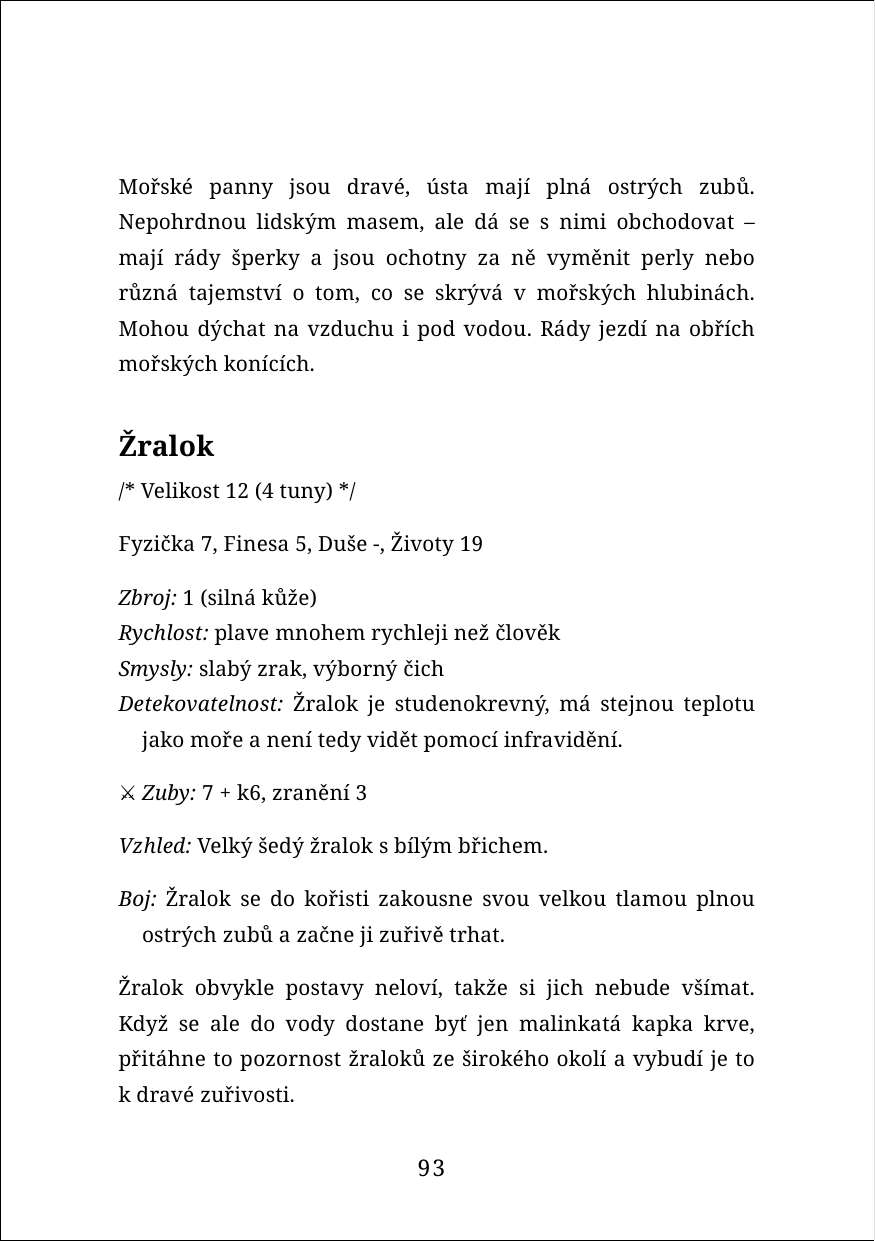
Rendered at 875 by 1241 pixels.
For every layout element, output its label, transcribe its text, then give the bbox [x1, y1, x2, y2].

text Fyzička 7, Finesa 5, Duše -, Životy 19 [118, 529, 756, 558]
text Vzhled: Velký šedý žralok s bílým břichem. [118, 831, 756, 860]
text Žralok obvykle postavy neloví, takže si jich nebude všímat. Když se ale do vody dostane byť jen malinkatá kapka krve, přitáhne to pozornost žraloků ze širokého okolí a vybudí je to k dravé zuřivosti. [118, 973, 756, 1108]
text Mořské panny jsou dravé, ústa mají plná ostrých zubů. Nepohrdnou lidským masem, ale dá se s nimi obchodovat – mají rády šperky a jsou ochotny za ně vyměnit perly nebo různá tajemství o tom, co se skrývá v mořských hlubinách. Mohou dýchat na vzduchu i pod vodou. Rády jezdí na obřích mořských konících. [118, 172, 756, 378]
text ⚔ Zuby: 7 + k6, zranění 3 [118, 778, 756, 807]
text Rychlost: plave mnohem rychleji než člověk [118, 618, 756, 647]
text Smysly: slabý zrak, výborný čich [118, 654, 756, 682]
text Detekovatelnost: Žralok je studenokrevný, má stejnou teplotu jako moře a není tedy vidět pomocí infravidění. [118, 689, 756, 753]
text /* Velikost 12 (4 tuny) */ [118, 476, 756, 505]
text Zbroj: 1 (silná kůže) [118, 583, 756, 611]
subtitle Žralok [118, 426, 756, 464]
text Boj: Žralok se do kořisti zakousne svou velkou tlamou plnou ostrých zubů a začne ji zuřivě trhat. [118, 884, 756, 948]
